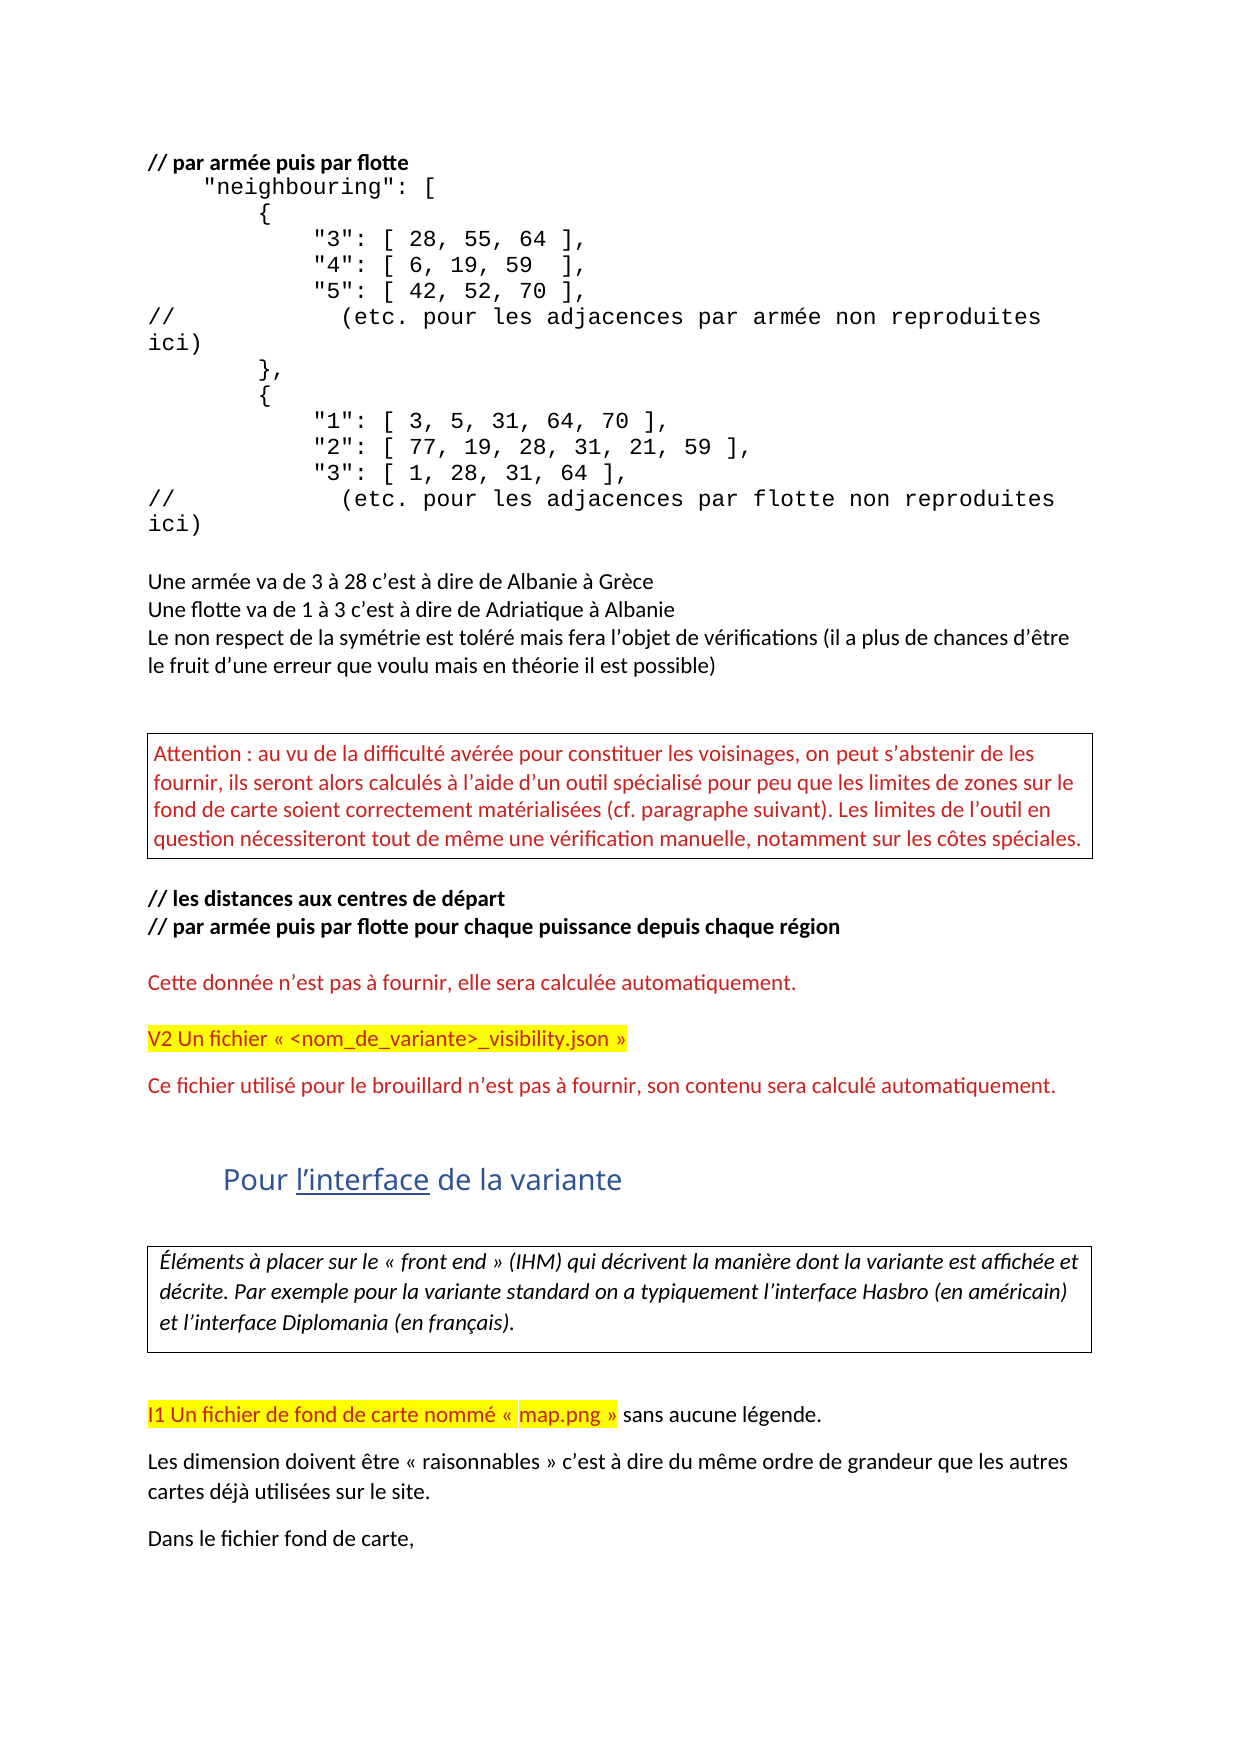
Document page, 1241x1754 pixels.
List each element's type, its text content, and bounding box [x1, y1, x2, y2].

text "4": [ 6, 19, 59 ], [148, 253, 1093, 279]
text // (etc. pour les adjacences par flotte non reproduites ici) [148, 487, 1093, 539]
text // par armée puis par flotte pour chaque puissance depuis chaque région [148, 912, 1093, 940]
text Cette donnée n’est pas à fournir, elle sera calculée automatiquement. [148, 968, 1093, 996]
text "1": [ 3, 5, 31, 64, 70 ], [148, 409, 1093, 435]
text // les distances aux centres de départ [148, 884, 1093, 912]
text V2 Un fichier « <nom_de_variante>_visibility.json » [148, 1024, 1093, 1052]
text }, [148, 357, 1093, 383]
text // (etc. pour les adjacences par armée non reproduites ici) [148, 305, 1093, 357]
text Une flotte va de 1 à 3 c’est à dire de Adriatique à Albanie [148, 595, 1093, 623]
text Une armée va de 3 à 28 c’est à dire de Albanie à Grèce [148, 567, 1093, 595]
text "3": [ 28, 55, 64 ], [148, 227, 1093, 253]
table_header Attention : au vu de la difficulté avérée pour constituer les voisinages, on peut s’abstenir de les fournir, ils seront alors calculés à l’aide d’un outil spécialisé pour peu que les limites de zones sur le fond de carte soient correctement matérialisées (cf. paragraphe suivant). Les limites de l’outil en question nécessiteront tout de même une vérification manuelle, notamment sur les côtes spéciales. [148, 734, 1092, 857]
text Le non respect de la symétrie est toléré mais fera l’objet de vérifications (il a plus de chances d’être le fruit d’une erreur que voulu mais en théorie il est possible) [148, 623, 1093, 679]
text "neighbouring": [ [148, 176, 1093, 202]
text // par armée puis par flotte [148, 148, 1093, 176]
text "3": [ 1, 28, 31, 64 ], [148, 461, 1093, 487]
table_header Éléments à placer sur le « front end » (IHM) qui décrivent la manière dont la variante est affichée et décrite. Par exemple pour la variante standard on a typiquement l’interface Hasbro (en américain) et l’interface Diplomania (en français). [148, 1247, 1091, 1352]
text Dans le fichier fond de carte, [148, 1524, 1093, 1552]
text I1 Un fichier de fond de carte nommé « map.png » sans aucune légende. [148, 1400, 1093, 1428]
subtitle Pour l’interface de la variante [185, 1159, 1093, 1199]
text "5": [ 42, 52, 70 ], [148, 279, 1093, 305]
text Ce fichier utilisé pour le brouillard n’est pas à fournir, son contenu sera calculé automatiquement. [148, 1071, 1093, 1099]
text "2": [ 77, 19, 28, 31, 21, 59 ], [148, 435, 1093, 461]
text Les dimension doivent être « raisonnables » c’est à dire du même ordre de grandeur que les autres cartes déjà utilisées sur le site. [148, 1447, 1093, 1505]
text { [148, 202, 1093, 227]
text { [148, 383, 1093, 409]
